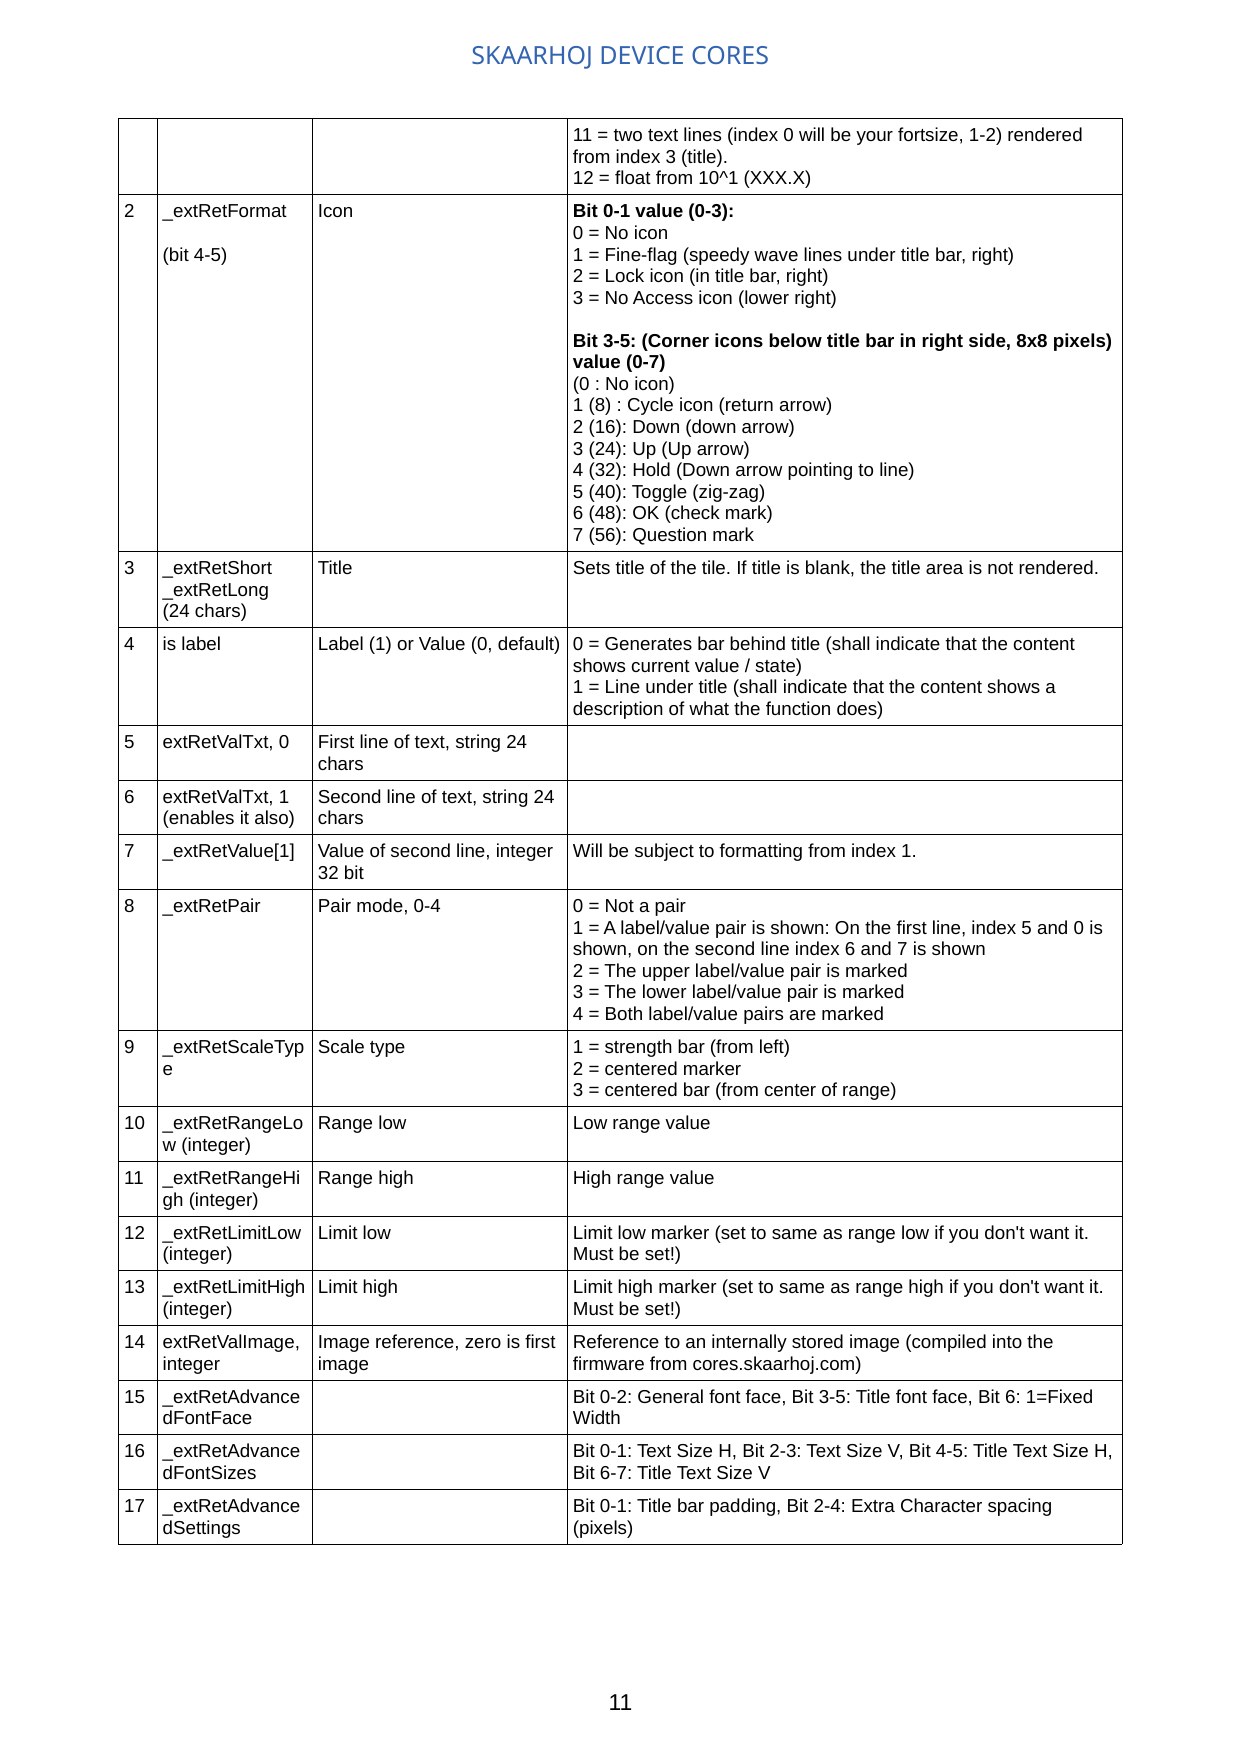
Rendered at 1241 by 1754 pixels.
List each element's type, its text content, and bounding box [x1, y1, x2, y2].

table_cell 2 [119, 195, 157, 551]
table_cell _extRetFormat (bit 4-5) [158, 195, 312, 551]
table_cell 0 = Generates bar behind title (shall indicate that the content shows current value / state) 1 = Line under title (shall indicate that the content shows a description of what the function does) [568, 628, 1122, 725]
table_cell extRetValTxt, 1 (enables it also) [158, 781, 312, 834]
table_cell 7 [119, 835, 157, 889]
table_cell [158, 119, 312, 194]
table_cell Label (1) or Value (0, default) [313, 628, 567, 725]
table_cell Bit 0-2: General font face, Bit 3-5: Title font face, Bit 6: 1=Fixed Width [568, 1381, 1122, 1434]
table_cell is label [158, 628, 312, 725]
table_cell _extRetLimitHigh (integer) [158, 1271, 312, 1325]
table_cell _extRetLimitLow (integer) [158, 1217, 312, 1270]
table_cell 16 [119, 1435, 157, 1489]
table_cell 11 = two text lines (index 0 will be your fortsize, 1-2) rendered from index 3 (title). 12 = float from 10^1 (XXX.X) [568, 119, 1122, 194]
table_cell [568, 781, 1122, 834]
table_cell Bit 0-1: Text Size H, Bit 2-3: Text Size V, Bit 4-5: Title Text Size H, Bit 6-7: Title Text Size V [568, 1435, 1122, 1489]
table_cell [313, 1435, 567, 1489]
table_cell 15 [119, 1381, 157, 1434]
table_cell extRetValTxt, 0 [158, 726, 312, 780]
table_cell _extRetPair [158, 890, 312, 1030]
table_cell Title [313, 552, 567, 627]
table_cell First line of text, string 24 chars [313, 726, 567, 780]
table_cell Second line of text, string 24 chars [313, 781, 567, 834]
table_cell _extRetRangeLow (integer) [158, 1107, 312, 1161]
table_cell [313, 119, 567, 194]
table_cell Icon [313, 195, 567, 551]
table_cell Sets title of the tile. If title is blank, the title area is not rendered. [568, 552, 1122, 627]
table_cell Will be subject to formatting from index 1. [568, 835, 1122, 889]
table_cell _extRetAdvancedSettings [158, 1490, 312, 1544]
table_cell 14 [119, 1326, 157, 1380]
table_cell 4 [119, 628, 157, 725]
table_cell Bit 0-1 value (0-3): 0 = No icon 1 = Fine-flag (speedy wave lines under title bar, right) 2 = Lock icon (in title bar, right) 3 = No Access icon (lower right) Bit 3-5: (Corner icons below title bar in right side, 8x8 pixels) value (0-7) (0 : No icon) 1 (8) : Cycle icon (return arrow) 2 (16): Down (down arrow) 3 (24): Up (Up arrow) 4 (32): Hold (Down arrow pointing to line) 5 (40): Toggle (zig-zag) 6 (48): OK (check mark) 7 (56): Question mark [568, 195, 1122, 551]
table_cell [119, 119, 157, 194]
table_cell _extRetShort _extRetLong (24 chars) [158, 552, 312, 627]
table_cell Scale type [313, 1031, 567, 1106]
table_cell _extRetAdvancedFontSizes [158, 1435, 312, 1489]
table_cell 0 = Not a pair 1 = A label/value pair is shown: On the first line, index 5 and 0 is shown, on the second line index 6 and 7 is shown 2 = The upper label/value pair is marked 3 = The lower label/value pair is marked 4 = Both label/value pairs are marked [568, 890, 1122, 1030]
table_cell Range low [313, 1107, 567, 1161]
table_cell 8 [119, 890, 157, 1030]
table_cell 9 [119, 1031, 157, 1106]
table_cell _extRetScaleType [158, 1031, 312, 1106]
table_cell 10 [119, 1107, 157, 1161]
table_cell Reference to an internally stored image (compiled into the firmware from cores.skaarhoj.com) [568, 1326, 1122, 1380]
table_cell 6 [119, 781, 157, 834]
table_cell 11 [119, 1162, 157, 1216]
table_cell [313, 1381, 567, 1434]
table_cell Limit high marker (set to same as range high if you don't want it. Must be set!) [568, 1271, 1122, 1325]
table_cell Pair mode, 0-4 [313, 890, 567, 1030]
table_cell Range high [313, 1162, 567, 1216]
table_cell _extRetAdvancedFontFace [158, 1381, 312, 1434]
table_cell [568, 726, 1122, 780]
table_cell [313, 1490, 567, 1544]
table_cell Limit low marker (set to same as range low if you don't want it. Must be set!) [568, 1217, 1122, 1270]
table_cell 3 [119, 552, 157, 627]
table_cell Limit low [313, 1217, 567, 1270]
table_cell extRetValImage, integer [158, 1326, 312, 1380]
table_cell Low range value [568, 1107, 1122, 1161]
table_cell 5 [119, 726, 157, 780]
table_cell Value of second line, integer 32 bit [313, 835, 567, 889]
table_cell _extRetValue[1] [158, 835, 312, 889]
table_cell Limit high [313, 1271, 567, 1325]
table_cell High range value [568, 1162, 1122, 1216]
table_cell Bit 0-1: Title bar padding, Bit 2-4: Extra Character spacing (pixels) [568, 1490, 1122, 1544]
table_cell 12 [119, 1217, 157, 1270]
table_cell 13 [119, 1271, 157, 1325]
table_cell Image reference, zero is first image [313, 1326, 567, 1380]
table_cell 1 = strength bar (from left) 2 = centered marker 3 = centered bar (from center of range) [568, 1031, 1122, 1106]
table_cell 17 [119, 1490, 157, 1544]
table_cell _extRetRangeHigh (integer) [158, 1162, 312, 1216]
